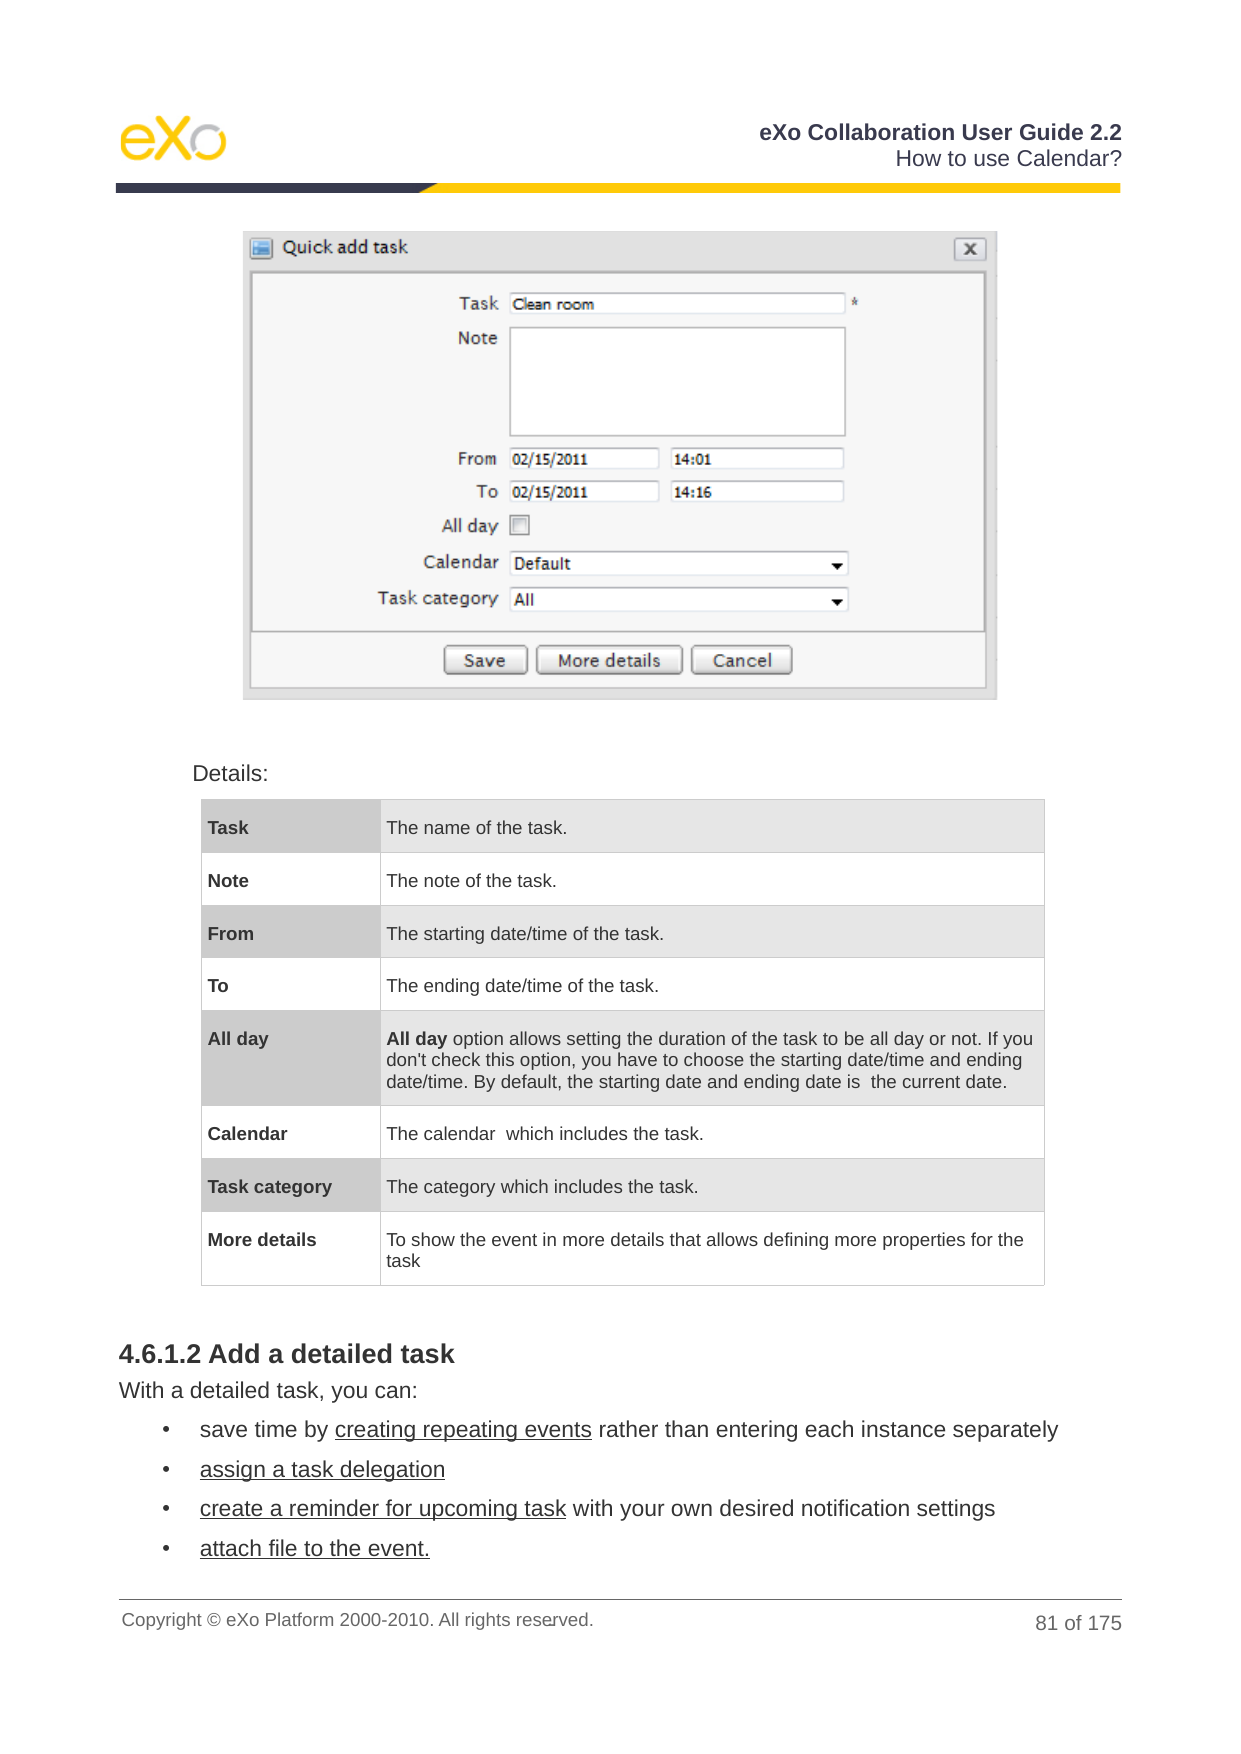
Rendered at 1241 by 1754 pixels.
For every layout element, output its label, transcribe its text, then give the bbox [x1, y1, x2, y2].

table_cell Calendar [202, 1106, 380, 1158]
subtitle Add a detailed task [118, 1338, 1122, 1369]
text With a detailed task, you can: [118, 1377, 1122, 1403]
table_cell All day [202, 1011, 380, 1105]
table_header Task [202, 800, 380, 852]
list save time by creating repeating events rather than entering each instance separately [162, 1416, 1122, 1443]
table_cell The ending date/time of the task. [381, 958, 1044, 1010]
table_cell Task category [202, 1159, 380, 1211]
picture [115, 183, 1121, 193]
list assign a task delegation [162, 1456, 1122, 1482]
picture [242, 231, 998, 700]
table_cell The starting date/time of the task. [381, 906, 1044, 957]
table_cell The note of the task. [381, 853, 1044, 904]
table_cell To show the event in more details that allows defining more properties for the task [381, 1212, 1044, 1285]
table_header The name of the task. [381, 800, 1044, 852]
list attach file to the event. [162, 1535, 1122, 1561]
table_cell The calendar which includes the task. [381, 1106, 1044, 1158]
table_cell More details [202, 1212, 380, 1285]
table_cell To [202, 958, 380, 1010]
table_cell From [202, 906, 380, 957]
picture [120, 115, 227, 161]
table_cell Note [202, 853, 380, 904]
table_cell All day option allows setting the duration of the task to be all day or not. If you don't check this option, you have to choose the starting date/time and ending date/time. By default, the starting date and ending date is the current date. [381, 1011, 1044, 1105]
list create a reminder for upcoming task with your own desired notification settings [162, 1495, 1122, 1522]
text Details: [118, 760, 1122, 786]
table_cell The category which includes the task. [381, 1159, 1044, 1211]
